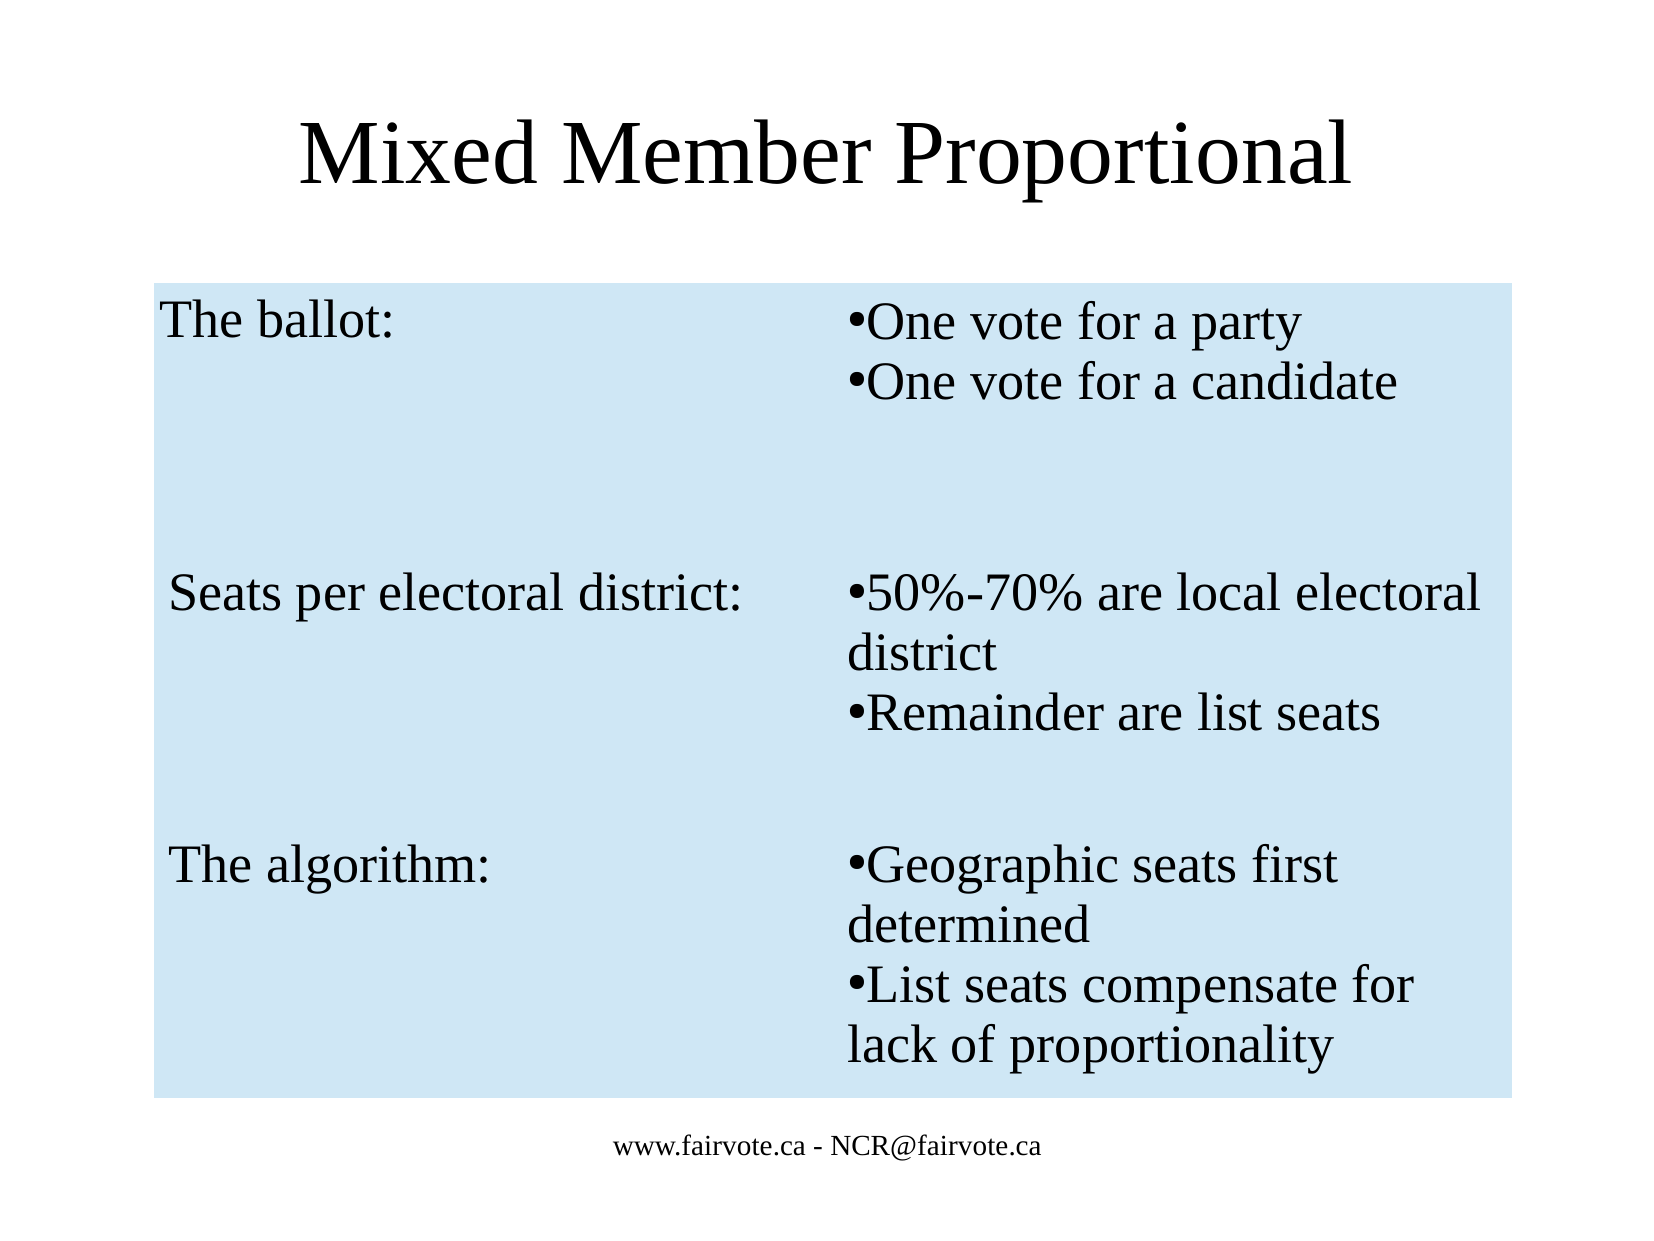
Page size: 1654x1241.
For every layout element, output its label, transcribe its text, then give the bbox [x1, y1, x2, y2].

table_header One vote for a party One vote for a candidate [833, 283, 1512, 555]
table_header The ballot: [154, 283, 833, 555]
table_cell Seats per electoral district: [154, 555, 833, 827]
table_cell The algorithm: [154, 827, 833, 1098]
table_cell Geographic seats first determined List seats compensate for lack of proportionality [833, 827, 1512, 1098]
table_cell 50%-70% are local electoral district Remainder are list seats [833, 555, 1512, 827]
title Mixed Member Proportional [82, 56, 1571, 250]
